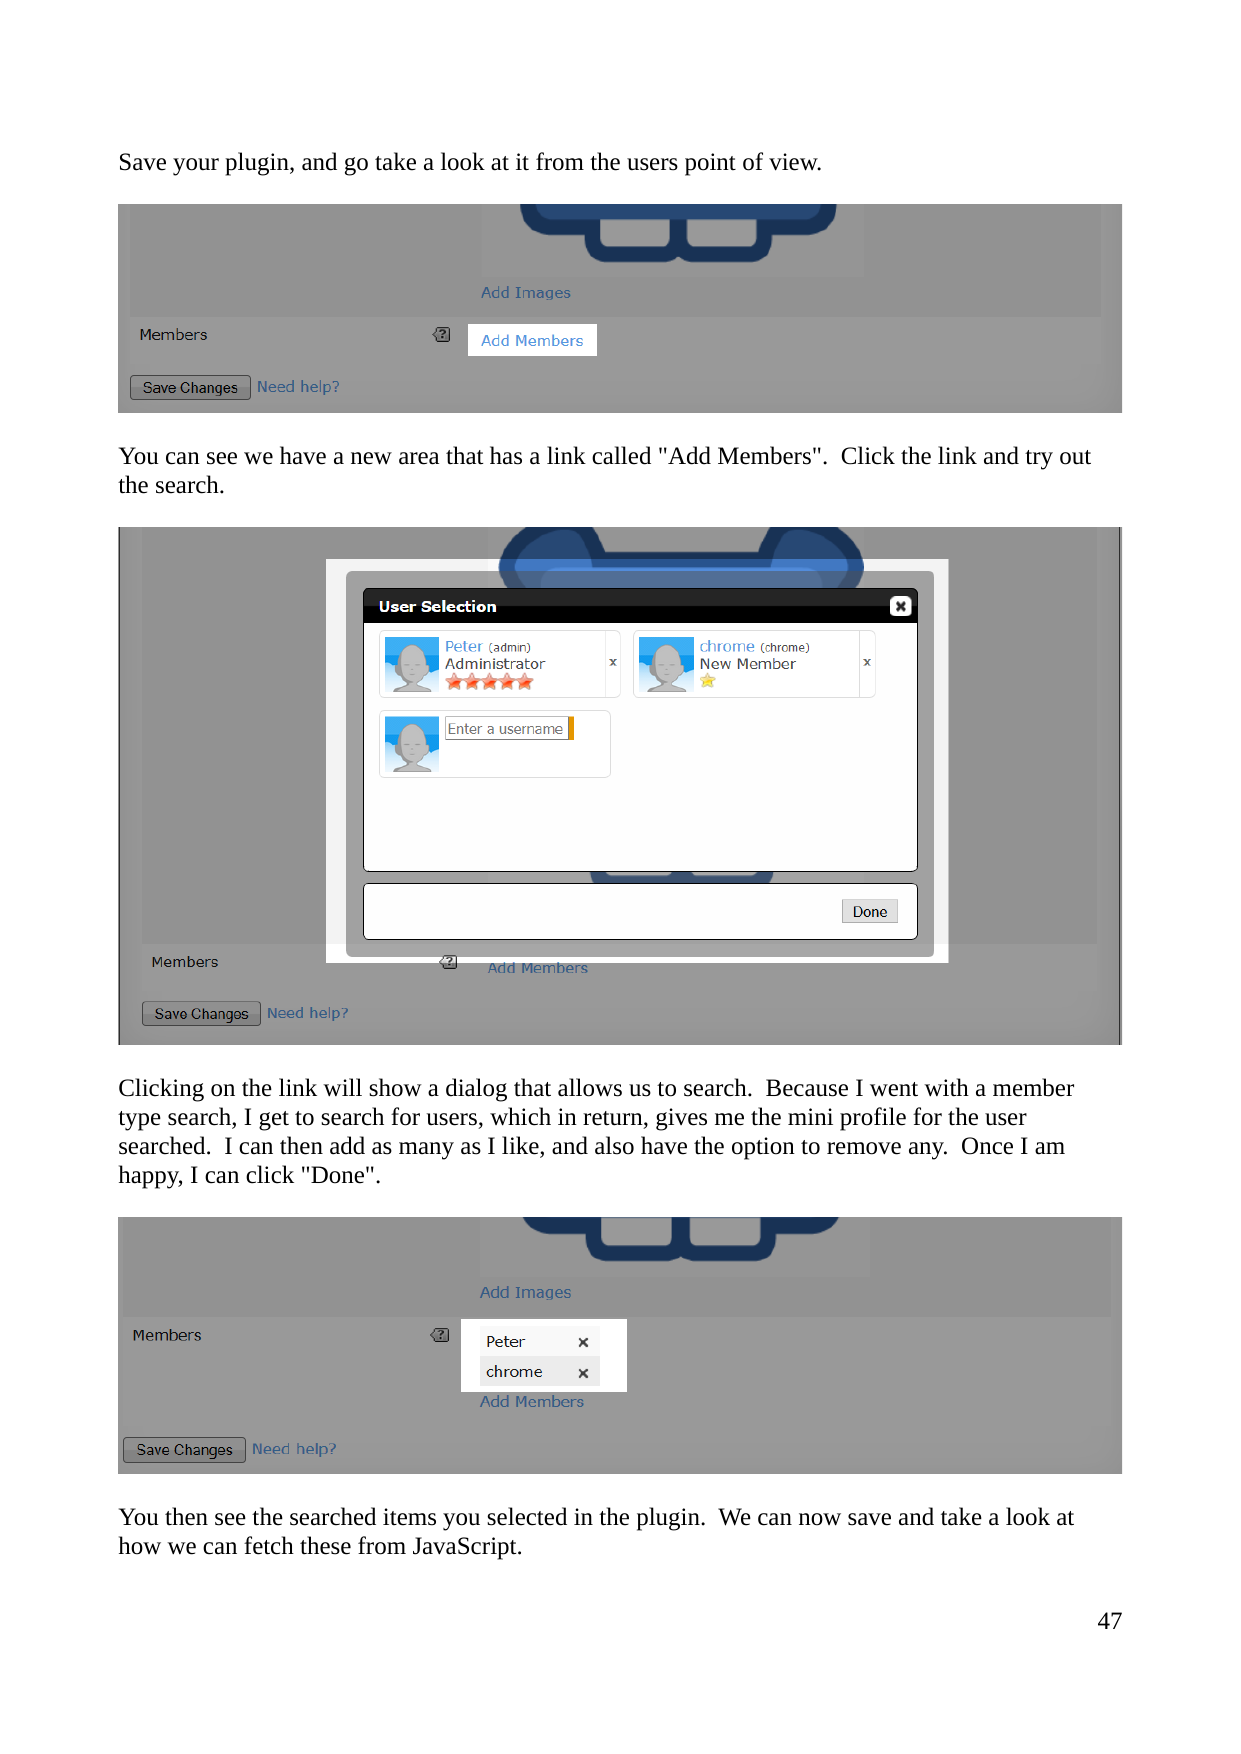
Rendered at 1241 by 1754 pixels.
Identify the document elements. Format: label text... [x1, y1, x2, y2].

text You can see we have a new area that has a link called "Add Members". Click the link and try out the search. [118, 441, 1122, 499]
text You then see the searched items you selected in the plugin. We can now save and take a look at how we can fetch these from JavaScript. [118, 1502, 1122, 1559]
picture [118, 527, 1123, 1045]
picture [118, 1217, 1123, 1474]
picture [118, 204, 1123, 413]
text Clicking on the link will show a dialog that allows us to search. Because I went with a member type search, I get to search for users, which in return, gives me the mini profile for the user searched. I can then add as many as I like, and also have the option to remove any. Once I am happy, I can click "Done". [118, 1073, 1122, 1188]
text Save your plugin, and go take a look at it from the users point of view. [118, 147, 1122, 176]
